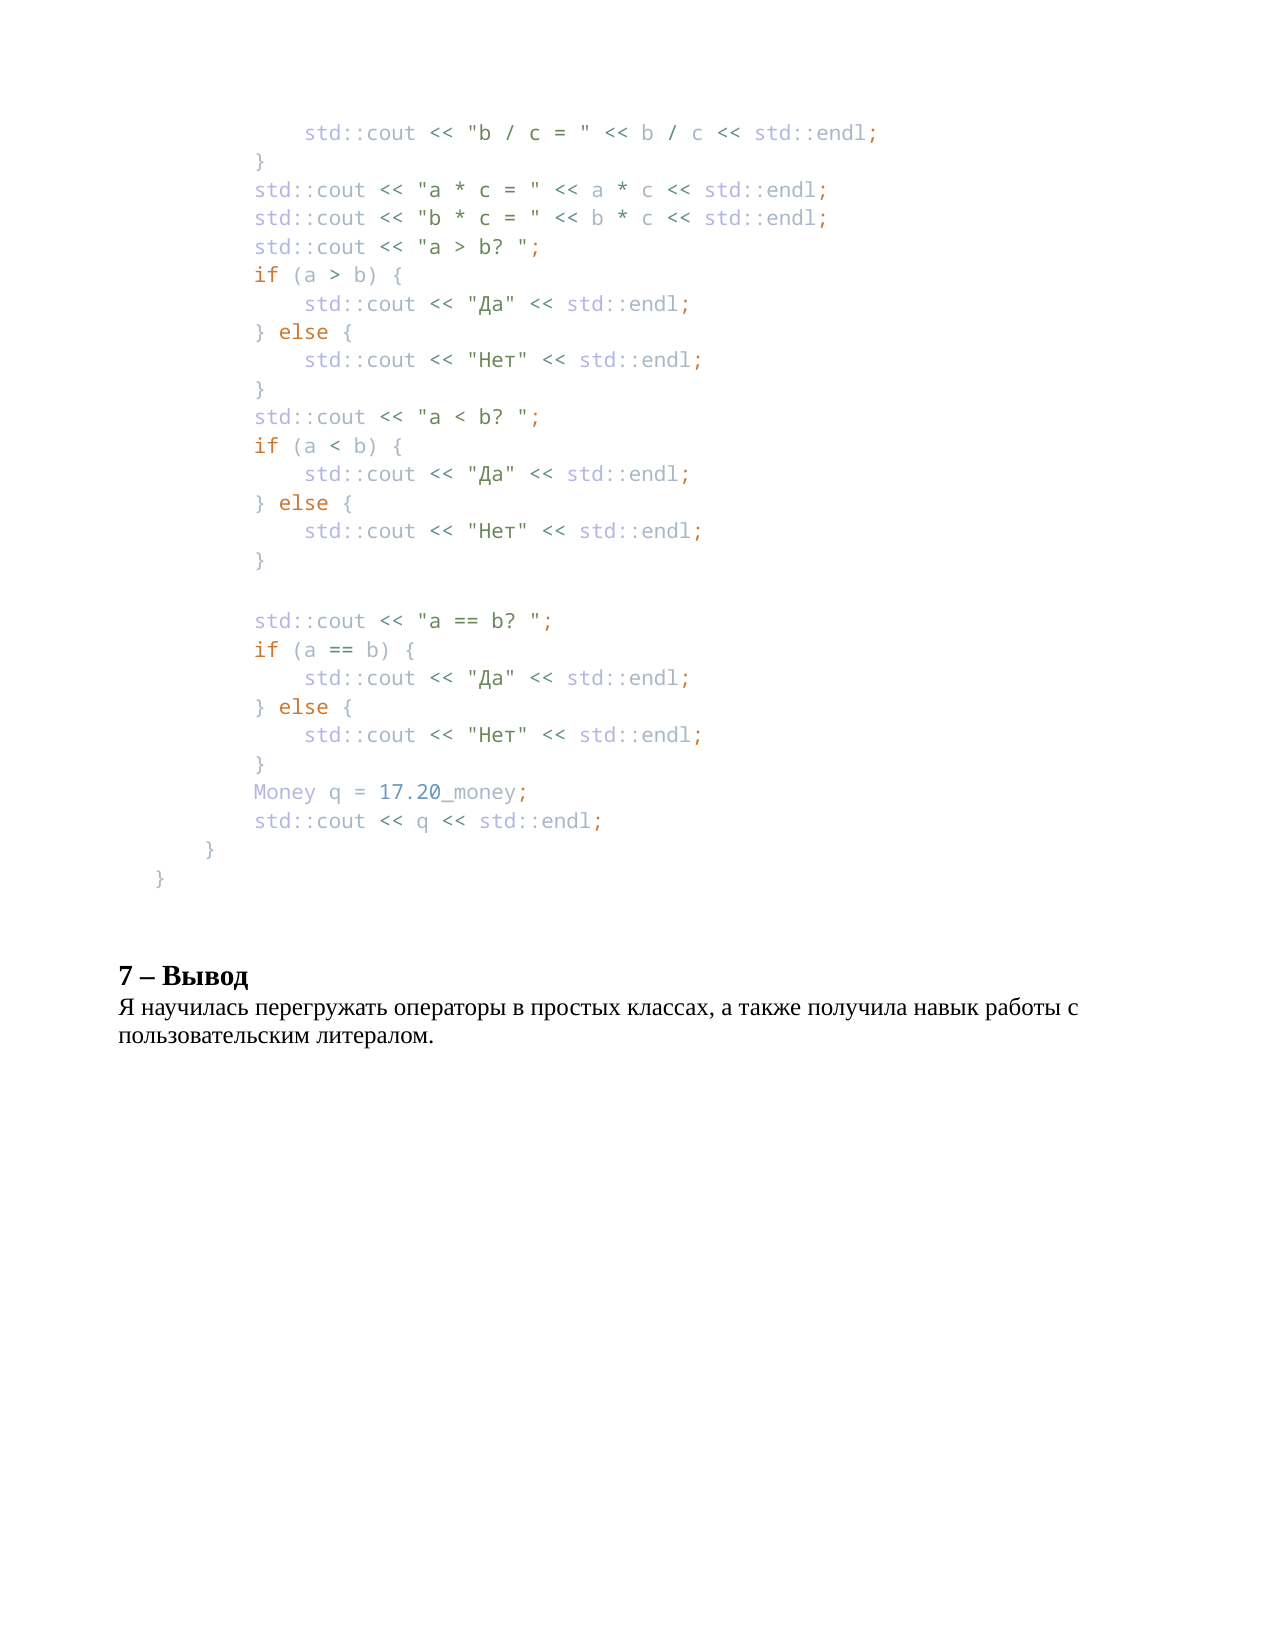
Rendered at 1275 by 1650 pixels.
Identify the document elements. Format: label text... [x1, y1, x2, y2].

text 7 – Вывод [118, 958, 1157, 992]
text std::cout << "b / c = " << b / c << std::endl; } std::cout << "a * c = " << a * c << std::endl; std::cout << "b * c = " << b * c << std::endl; std::cout << "a > b? "; if (a > b) { std::cout << "Да" << std::endl; } else { std::cout << "Нет" << std::endl; } std::cout << "a < b? "; if (a < b) { std::cout << "Да" << std::endl; } else { std::cout << "Нет" << std::endl; } std::cout << "a == b? "; if (a == b) { std::cout << "Да" << std::endl; } else { std::cout << "Нет" << std::endl; } Money q = 17.20_money; std::cout << q << std::endl; } } [153, 118, 1157, 891]
text Я научилась перегружать операторы в простых классах, а также получила навык работы с пользовательским литералом. [118, 992, 1157, 1049]
